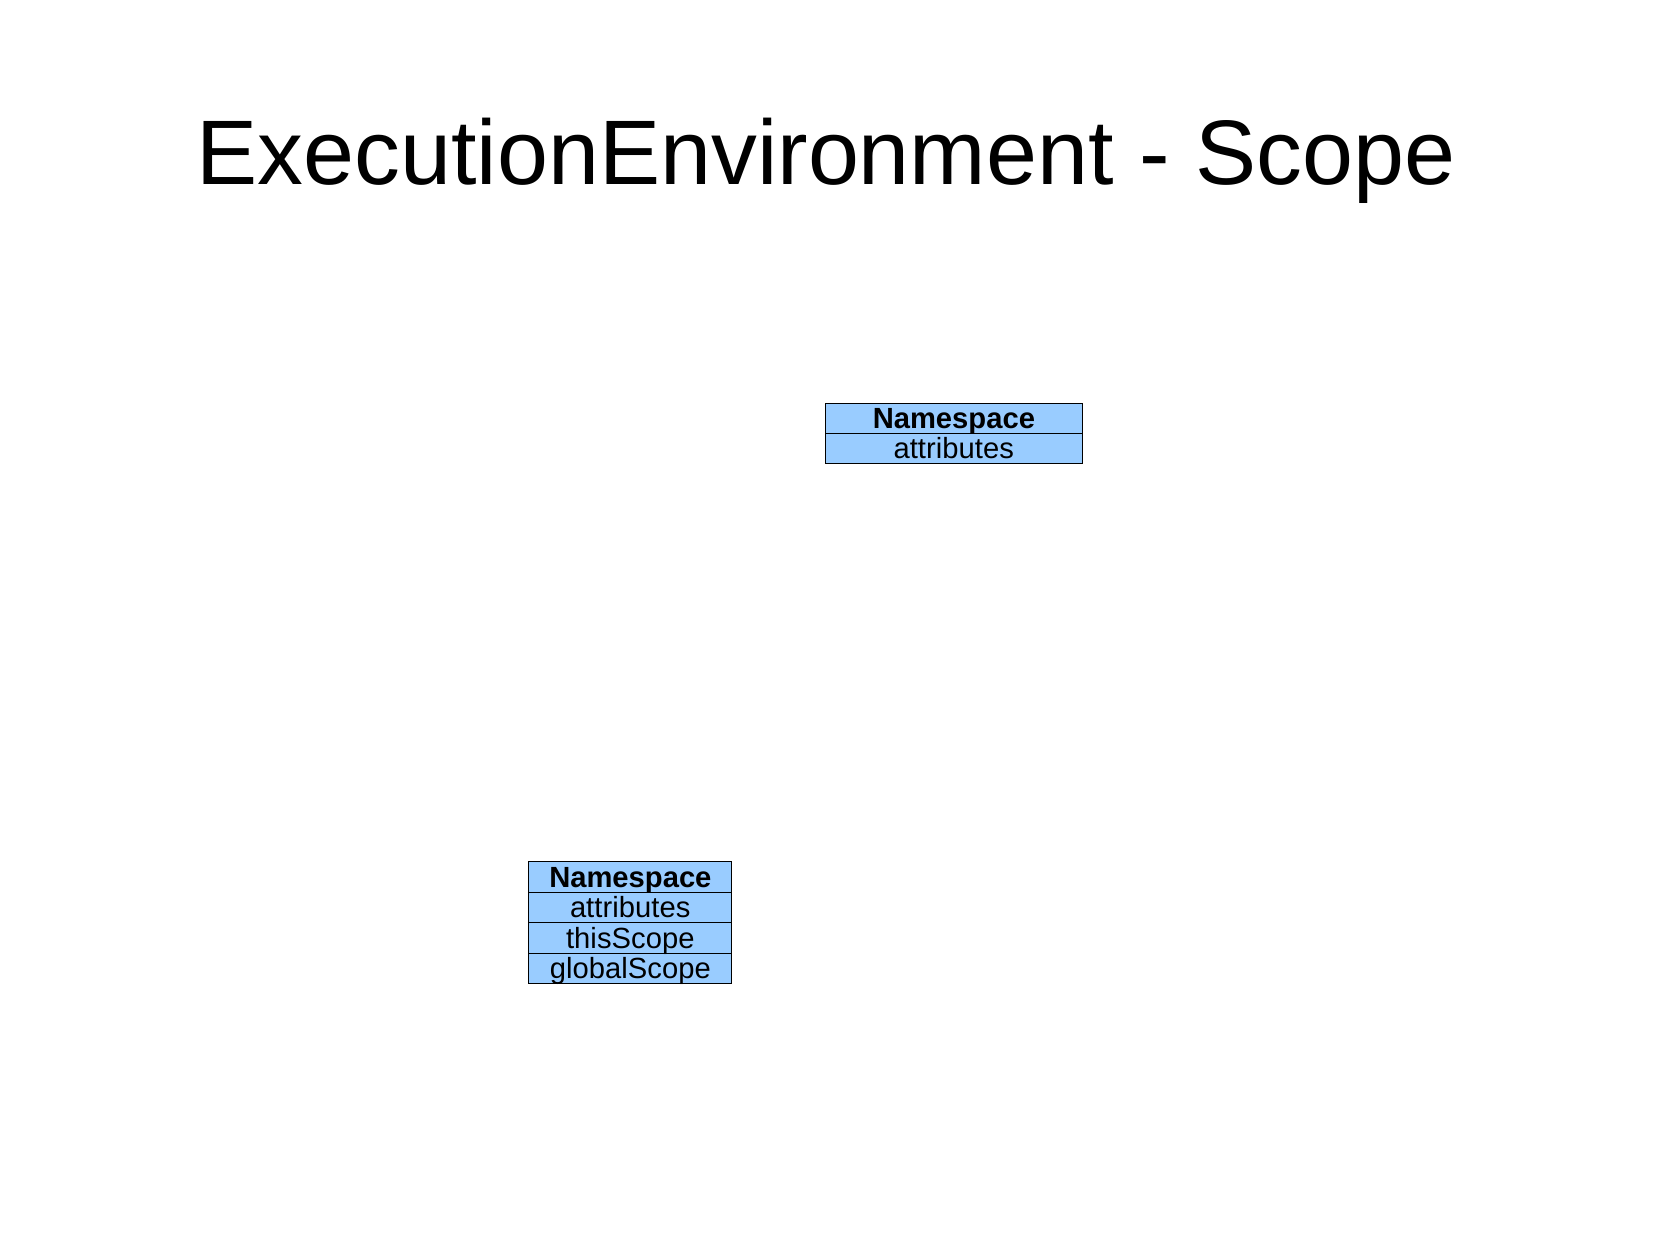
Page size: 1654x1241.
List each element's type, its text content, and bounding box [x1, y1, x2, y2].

text_box [791, 412, 1129, 470]
text_box attributes [528, 892, 732, 923]
text_box globalScope [528, 954, 732, 984]
title ExecutionEnvironment - Scope [82, 56, 1571, 250]
text_box thisScope [528, 923, 732, 954]
text_box Namespace [825, 403, 1083, 412]
text_box Namespace [528, 861, 732, 892]
